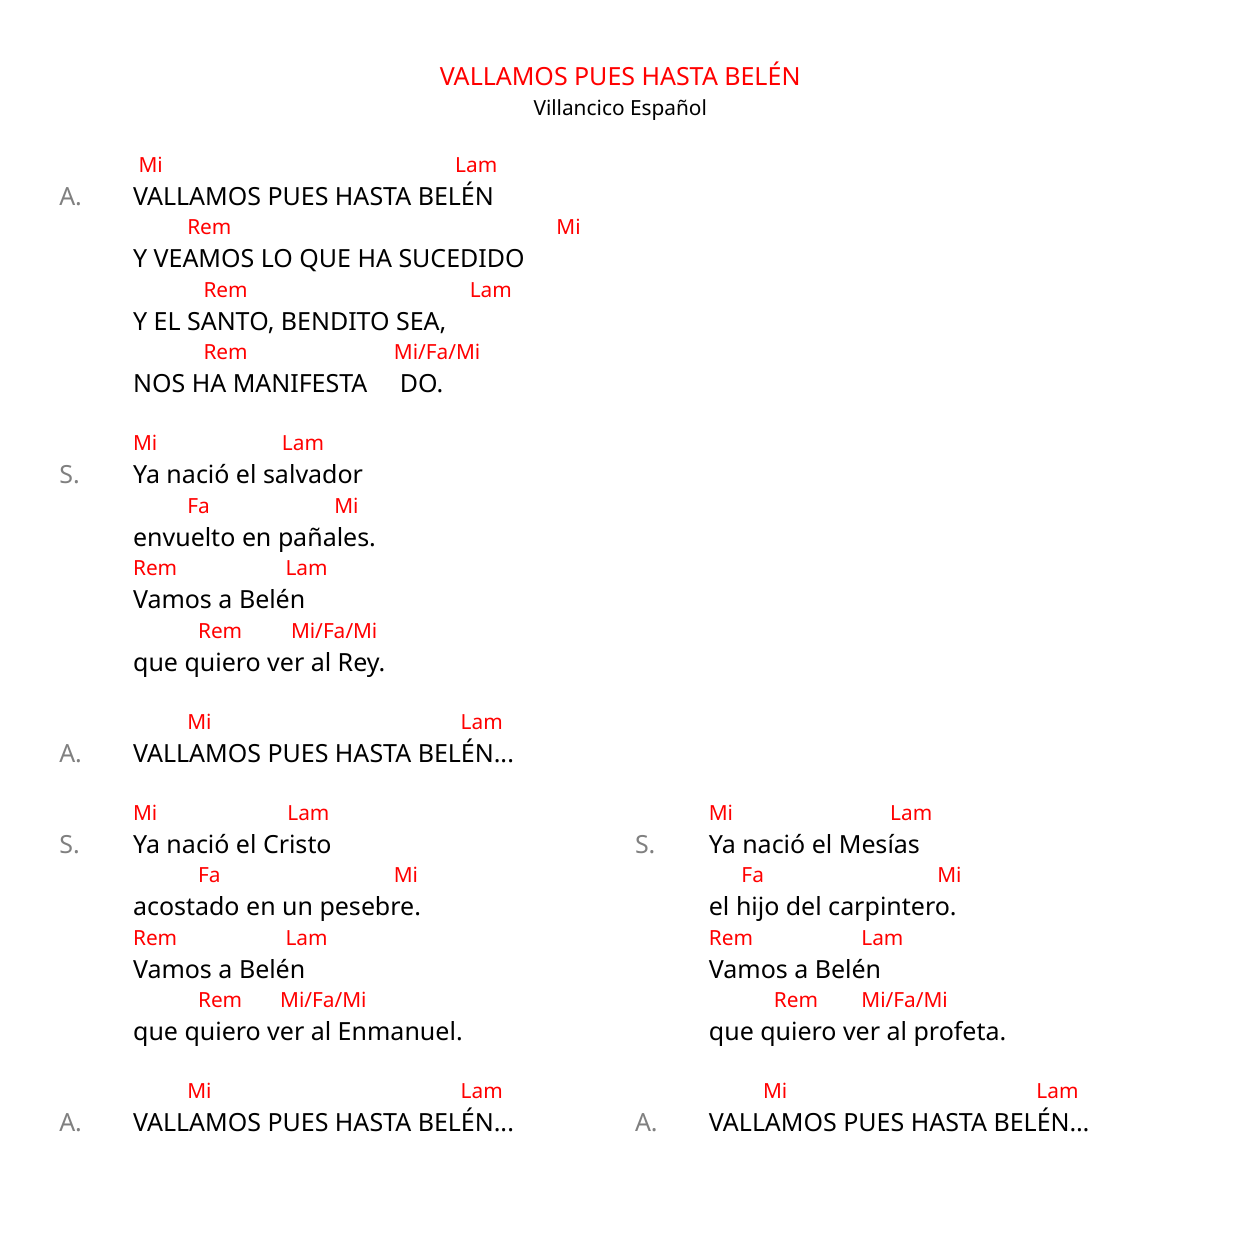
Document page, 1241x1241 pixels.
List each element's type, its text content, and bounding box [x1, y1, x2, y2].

text Mi Lam [635, 1076, 1181, 1105]
text Rem Lam [59, 275, 1181, 303]
text Mi Lam [635, 798, 1181, 826]
text Rem Lam [59, 553, 1181, 582]
text Vamos a Belén [59, 951, 605, 985]
text acostado en un pesebre. [59, 889, 605, 923]
text Y EL SANTO, BENDITO SEA, [59, 303, 1181, 337]
text Fa Mi [635, 860, 1181, 889]
text A. VALLAMOS PUES HASTA BELÉN... [59, 1105, 605, 1139]
text S. Ya nació el Mesías [635, 826, 1181, 860]
text Rem Mi [59, 212, 1181, 241]
text Rem Mi/Fa/Mi [635, 985, 1181, 1014]
text Villancico Español [59, 93, 1181, 122]
text A. VALLAMOS PUES HASTA BELÉN… [635, 1105, 1181, 1139]
text el hijo del carpintero. [635, 889, 1181, 923]
text Mi Lam [59, 707, 1181, 735]
text A. VALLAMOS PUES HASTA BELÉN... [59, 735, 1181, 769]
text Fa Mi [59, 491, 1181, 519]
text que quiero ver al Rey. [59, 644, 1181, 678]
text Y VEAMOS LO QUE HA SUCEDIDO [59, 241, 1181, 275]
text Mi Lam [59, 798, 605, 826]
text Mi Lam [59, 428, 1181, 457]
text envuelto en pañales. [59, 519, 1181, 553]
text NOS HA MANIFESTA DO. [59, 366, 1181, 400]
text Vamos a Belén [635, 951, 1181, 985]
text Rem Lam [59, 923, 605, 951]
text Vallamos pues hasta Belén [59, 59, 1181, 93]
text A. VALLAMOS PUES HASTA BELÉN [59, 178, 1181, 212]
text Rem Lam [635, 923, 1181, 951]
text que quiero ver al profeta. [635, 1014, 1181, 1048]
text Rem Mi/Fa/Mi [59, 337, 1181, 366]
text Mi Lam [59, 1076, 605, 1105]
text Fa Mi [59, 860, 605, 889]
text que quiero ver al Enmanuel. [59, 1014, 605, 1048]
text Rem Mi/Fa/Mi [59, 985, 605, 1014]
text Vamos a Belén [59, 582, 1181, 616]
text Rem Mi/Fa/Mi [59, 616, 1181, 644]
text S. Ya nació el Cristo [59, 826, 605, 860]
text Mi Lam [59, 150, 1181, 178]
text S. Ya nació el salvador [59, 457, 1181, 491]
